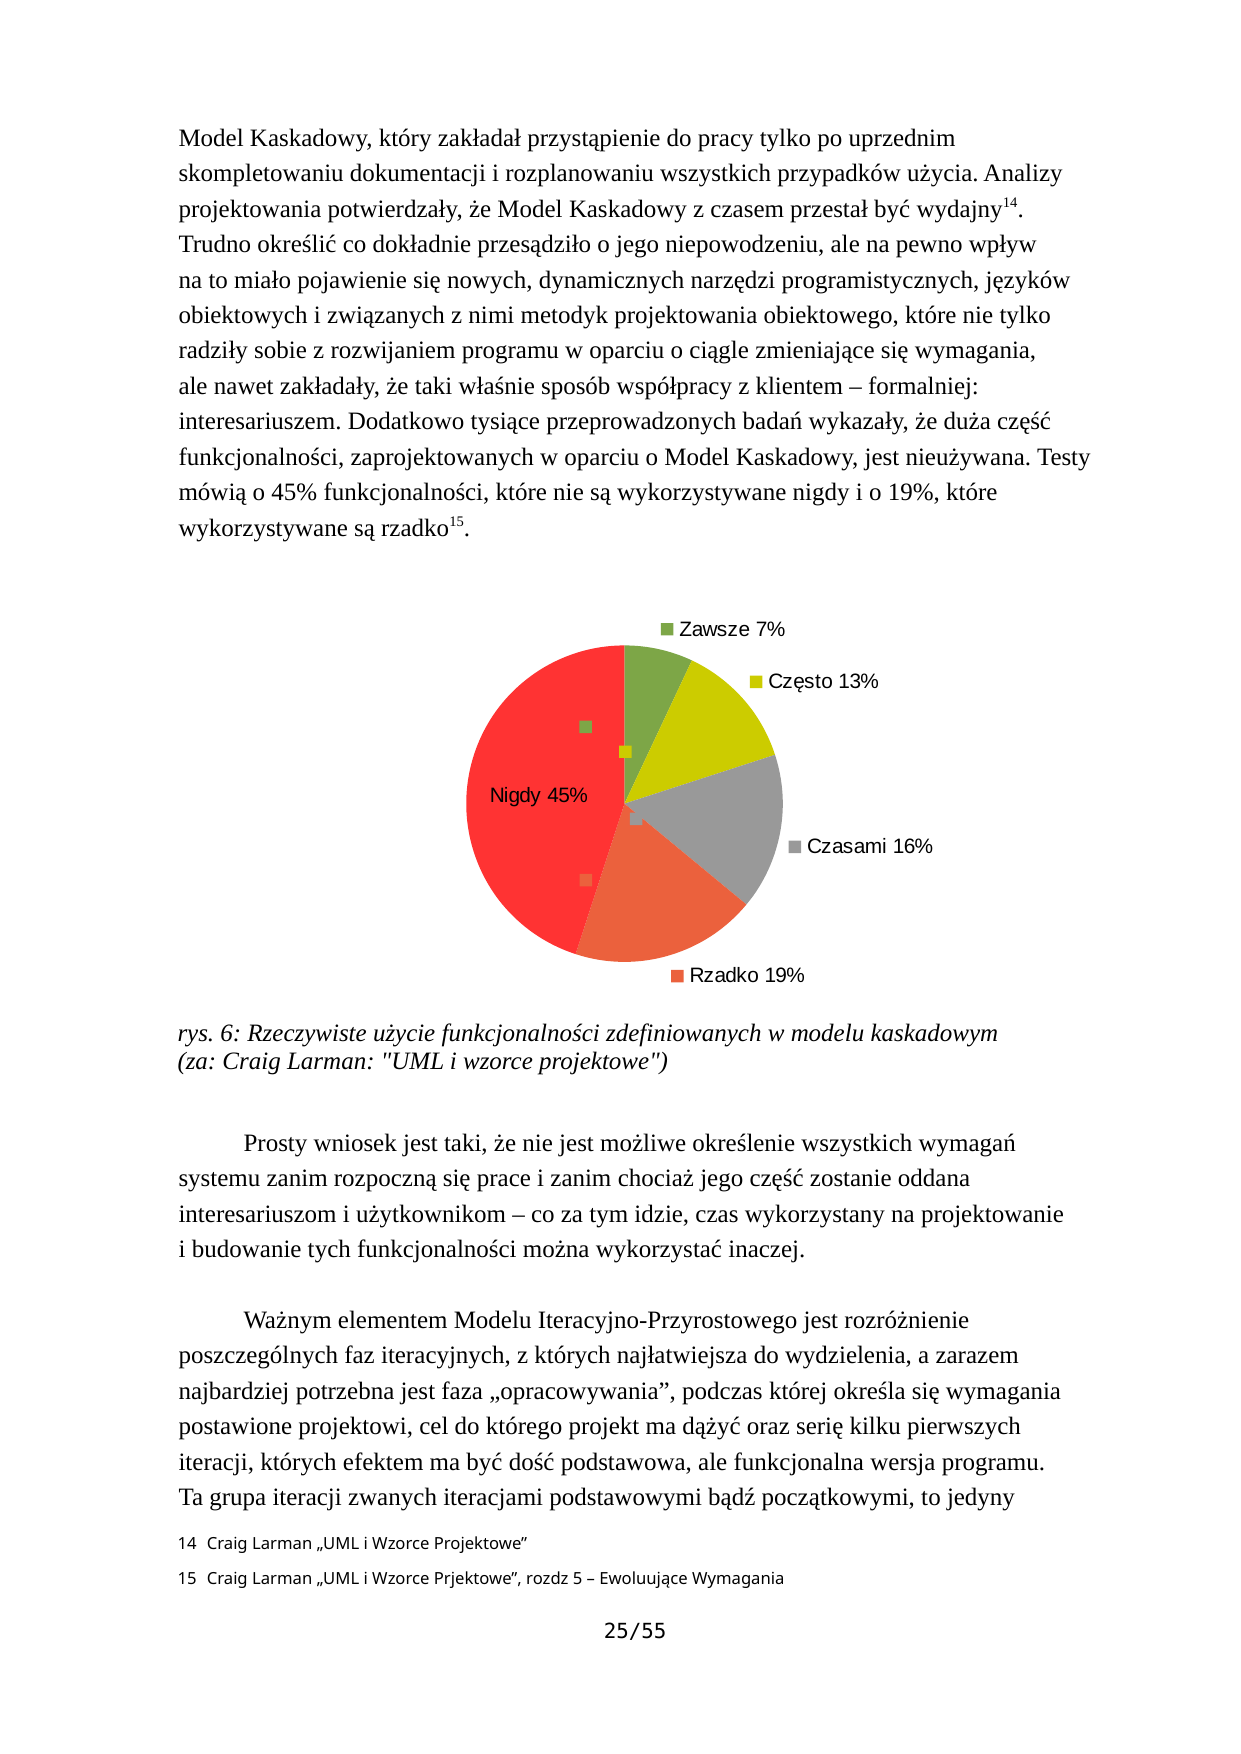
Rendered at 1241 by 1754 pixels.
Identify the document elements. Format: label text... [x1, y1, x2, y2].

text Craig Larman „UML i Wzorce Projektowe” [177, 1532, 1093, 1554]
table_header [177, 579, 1093, 1005]
text rys. 6: Rzeczywiste użycie funkcjonalności zdefiniowanych w modelu kaskadowym (za: Craig Larman: "UML i wzorce projektowe") [177, 1018, 1093, 1075]
text Model Kaskadowy, który zakładał przystąpienie do pracy tylko po uprzednim skompletowaniu dokumentacji i rozplanowaniu wszystkich przypadków użycia. Analizy projektowania potwierdzały, że Model Kaskadowy z czasem przestał być wydajny. Trudno określić co dokładnie przesądziło o jego niepowodzeniu, ale na pewno wpływ na to miało pojawienie się nowych, dynamicznych narzędzi programistycznych, języków obiektowych i związanych z nimi metodyk projektowania obiektowego, które nie tylko radziły sobie z rozwijaniem programu w oparciu o ciągle zmieniające się wymagania, ale nawet zakładały, że taki właśnie sposób współpracy z klientem – formalniej: interesariuszem. Dodatkowo tysiące przeprowadzonych badań wykazały, że duża część funkcjonalności, zaprojektowanych w oparciu o Model Kaskadowy, jest nieużywana. Testy mówią o 45% funkcjonalności, które nie są wykorzystywane nigdy i o 19%, które wykorzystywane są rzadko. [178, 118, 1093, 543]
text Prosty wniosek jest taki, że nie jest możliwe określenie wszystkich wymagań systemu zanim rozpoczną się prace i zanim chociaż jego część zostanie oddana interesariuszom i użytkownikom – co za tym idzie, czas wykorzystany na projektowanie i budowanie tych funkcjonalności można wykorzystać inaczej. [178, 1123, 1093, 1265]
text Craig Larman „UML i Wzorce Prjektowe”, rozdz 5 – Ewoluujące Wymagania [177, 1566, 1093, 1589]
text Ważnym elementem Modelu Iteracyjno-Przyrostowego jest rozróżnienie poszczególnych faz iteracyjnych, z których najłatwiejsza do wydzielenia, a zarazem najbardziej potrzebna jest faza „opracowywania”, podczas której określa się wymagania postawione projektowi, cel do którego projekt ma dążyć oraz serię kilku pierwszych iteracji, których efektem ma być dość podstawowa, ale funkcjonalna wersja programu. Ta grupa iteracji zwanych iteracjami podstawowymi bądź początkowymi, to jedyny [178, 1300, 1093, 1513]
